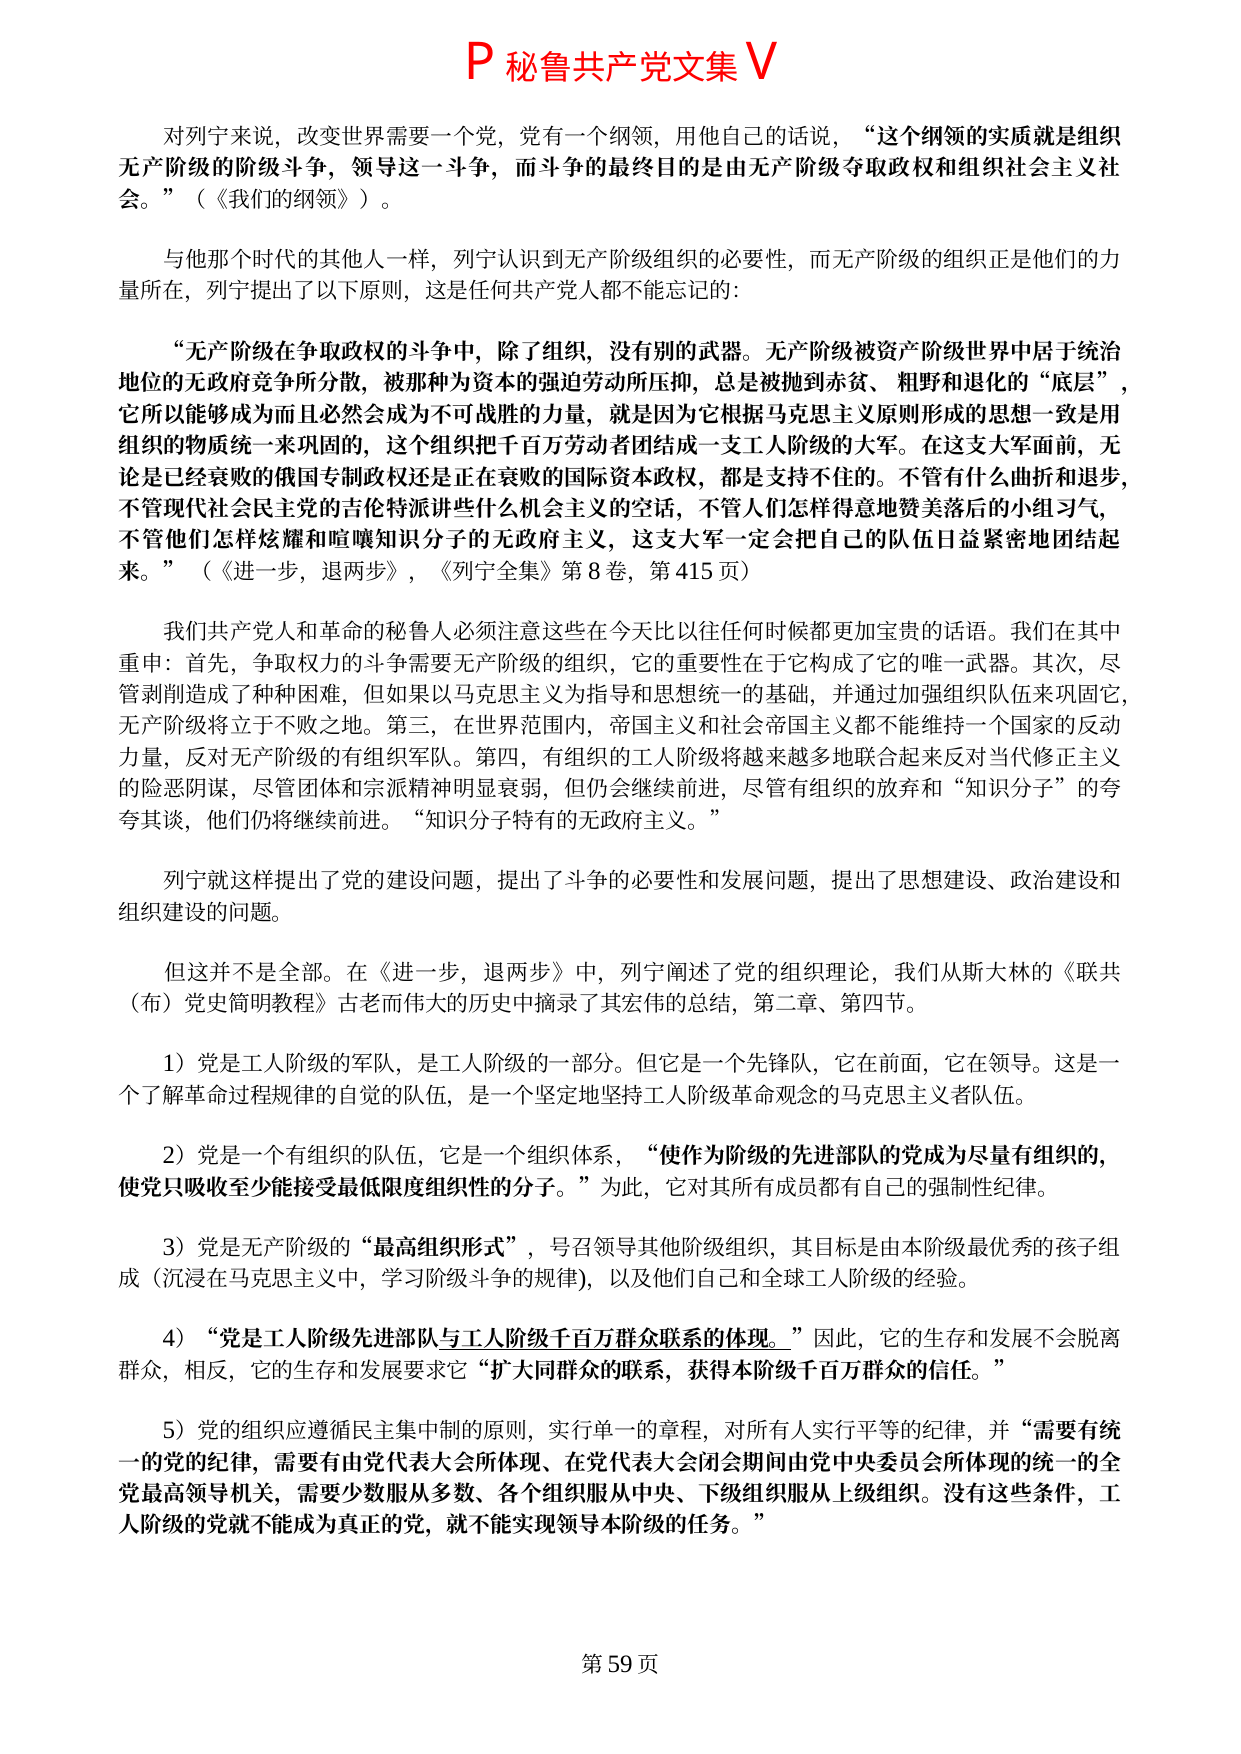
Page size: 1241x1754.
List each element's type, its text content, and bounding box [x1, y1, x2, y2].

text 1）党是工人阶级的军队，是工人阶级的一部分。但它是一个先锋队，它在前面，它在领导。这是一个了解革命过程规律的自觉的队伍，是一个坚定地坚持工人阶级革命观念的马克思主义者队伍。 [118, 1047, 1122, 1109]
text “无产阶级在争取政权的斗争中，除了组织，没有别的武器。无产阶级被资产阶级世界中居于统治地位的无政府竞争所分散，被那种为资本的强迫劳动所压抑，总是被抛到赤贫、 粗野和退化的“底层”，它所以能够成为而且必然会成为不可战胜的力量，就是因为它根据马克思主义原则形成的思想一致是用组织的物质统一来巩固的，这个组织把千百万劳动者团结成一支工人阶级的大军。在这支大军面前，无论是已经衰败的俄国专制政权还是正在衰败的国际资本政权，都是支持不住的。不管有什么曲折和退步，不管现代社会民主党的吉伦特派讲些什么机会主义的空话，不管人们怎样得意地赞美落后的小组习气，不管他们怎样炫耀和喧嚷知识分子的无政府主义，这支大军一定会把自己的队伍日益紧密地团结起来。” （《进一步，退两步》，《列宁全集》第8卷，第415页） [118, 334, 1122, 586]
text 对列宁来说，改变世界需要一个党，党有一个纲领，用他自己的话说，“这个纲领的实质就是组织无产阶级的阶级斗争，领导这一斗争，而斗争的最终目的是由无产阶级夺取政权和组织社会主义社会。”（《我们的纲领》）。 [118, 119, 1122, 213]
text 3）党是无产阶级的“最高组织形式”，号召领导其他阶级组织，其目标是由本阶级最优秀的孩子组成（沉浸在马克思主义中，学习阶级斗争的规律)，以及他们自己和全球工人阶级的经验。 [118, 1230, 1122, 1293]
text 5）党的组织应遵循民主集中制的原则，实行单一的章程，对所有人实行平等的纪律，并“需要有统一的党的纪律，需要有由党代表大会所体现、在党代表大会闭会期间由党中央委员会所体现的统一的全党最高领导机关，需要少数服从多数、各个组织服从中央、下级组织服从上级组织。没有这些条件，工人阶级的党就不能成为真正的党，就不能实现领导本阶级的任务。” [118, 1413, 1122, 1539]
text 我们共产党人和革命的秘鲁人必须注意这些在今天比以往任何时候都更加宝贵的话语。我们在其中重申：首先，争取权力的斗争需要无产阶级的组织，它的重要性在于它构成了它的唯一武器。其次，尽管剥削造成了种种困难，但如果以马克思主义为指导和思想统一的基础，并通过加强组织队伍来巩固它，无产阶级将立于不败之地。第三，在世界范围内，帝国主义和社会帝国主义都不能维持一个国家的反动力量，反对无产阶级的有组织军队。第四，有组织的工人阶级将越来越多地联合起来反对当代修正主义的险恶阴谋，尽管团体和宗派精神明显衰弱，但仍会继续前进，尽管有组织的放弃和“知识分子”的夸夸其谈，他们仍将继续前进。“知识分子特有的无政府主义。” [118, 614, 1122, 834]
text 列宁就这样提出了党的建设问题，提出了斗争的必要性和发展问题，提出了思想建设、政治建设和组织建设的问题。 [118, 863, 1122, 926]
text 但这并不是全部。在《进一步，退两步》中，列宁阐述了党的组织理论，我们从斯大林的《联共（布）党史简明教程》古老而伟大的历史中摘录了其宏伟的总结，第二章、第四节。 [118, 955, 1122, 1018]
text 2）党是一个有组织的队伍，它是一个组织体系，“使作为阶级的先进部队的党成为尽量有组织的，使党只吸收至少能接受最低限度组织性的分子。”为此，它对其所有成员都有自己的强制性纪律。 [118, 1138, 1122, 1201]
text 与他那个时代的其他人一样，列宁认识到无产阶级组织的必要性，而无产阶级的组织正是他们的力量所在，列宁提出了以下原则，这是任何共产党人都不能忘记的： [118, 242, 1122, 305]
text 4）“党是工人阶级先进部队与工人阶级千百万群众联系的体现。”因此，它的生存和发展不会脱离群众，相反，它的生存和发展要求它“扩大同群众的联系，获得本阶级千百万群众的信任。” [118, 1322, 1122, 1384]
